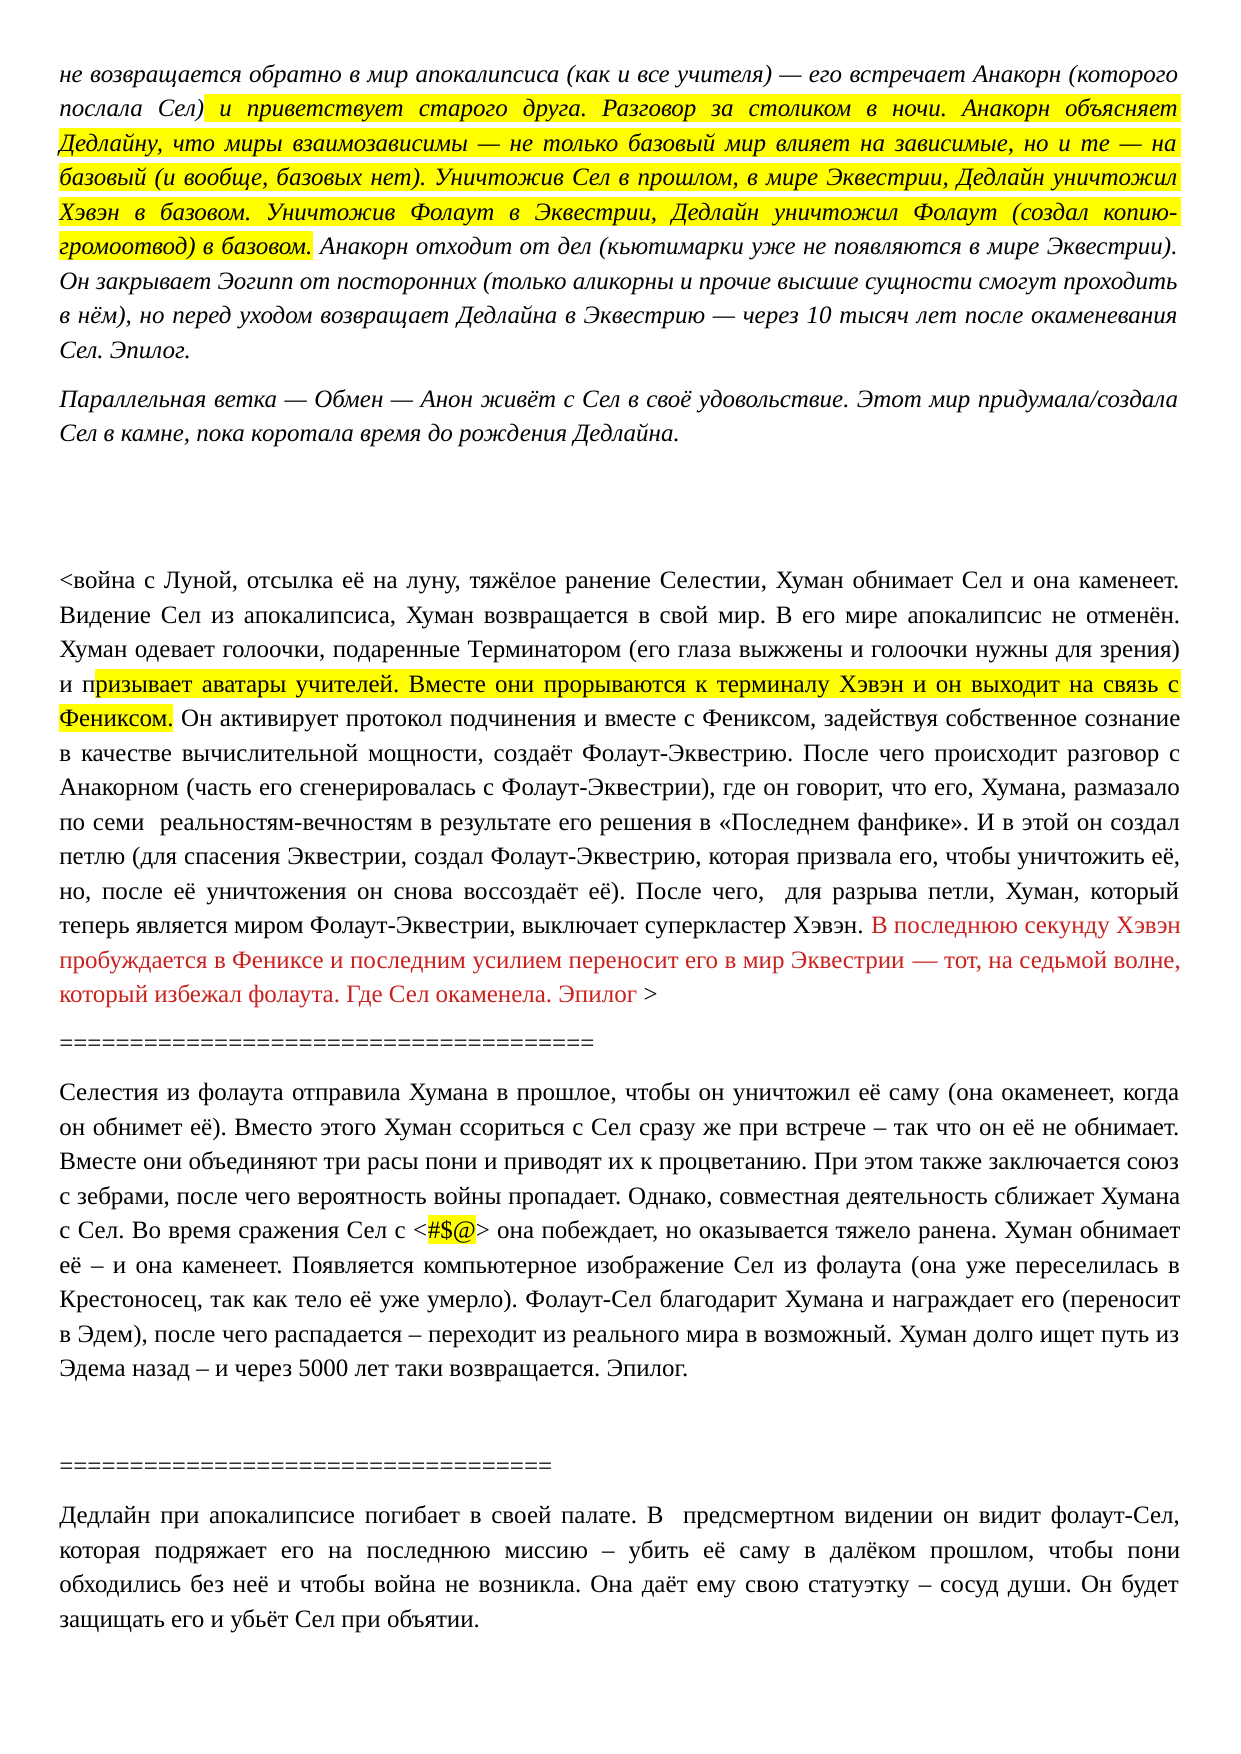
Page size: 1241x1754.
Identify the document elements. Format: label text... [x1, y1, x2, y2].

text <война с Луной, отсылка её на луну, тяжёлое ранение Селестии, Хуман обнимает Сел и она каменеет. Видение Сел из апокалипсиса, Хуман возвращается в свой мир. В его мире апокалипсис не отменён. Хуман одевает голоочки, подаренные Терминатором (его глаза выжжены и голоочки нужны для зрения) и призывает аватары учителей. Вместе они прорываются к терминалу Хэвэн и он выходит на связь с Фениксом. Он активирует протокол подчинения и вместе с Фениксом, задействуя собственное сознание в качестве вычислительной мощности, создаёт Фолаут-Эквестрию. После чего происходит разговор с Анакорном (часть его сгенерировалась с Фолаут-Эквестрии), где он говорит, что его, Хумана, размазало по семи реальностям-вечностям в результате его решения в «Последнем фанфике». И в этой он создал петлю (для спасения Эквестрии, создал Фолаут-Эквестрию, которая призвала его, чтобы уничтожить её, но, после её уничтожения он снова воссоздаёт её). После чего, для разрыва петли, Хуман, который теперь является миром Фолаут-Эквестрии, выключает суперкластер Хэвэн. В последнюю секунду Хэвэн пробуждается в Фениксе и последним усилием переносит его в мир Эквестрии — тот, на седьмой волне, который избежал фолаута. Где Сел окаменела. Эпилог > [59, 566, 1181, 1008]
text Селестия из фолаута отправила Хумана в прошлое, чтобы он уничтожил её саму (она окаменеет, когда он обнимет её). Вместо этого Хуман ссориться с Сел сразу же при встрече – так что он её не обнимает. Вместе они объединяют три расы пони и приводят их к процветанию. При этом также заключается союз с зебрами, после чего вероятность войны пропадает. Однако, совместная деятельность сближает Хумана с Сел. Во время сражения Сел с <#$@> она побеждает, но оказывается тяжело ранена. Хуман обнимает её – и она каменеет. Появляется компьютерное изображение Сел из фолаута (она уже переселилась в Крестоносец, так как тело её уже умерло). Фолаут-Сел благодарит Хумана и награждает его (переносит в Эдем), после чего распадается – переходит из реального мира в возможный. Хуман долго ищет путь из Эдема назад – и через 5000 лет таки возвращается. Эпилог. [59, 1077, 1181, 1382]
text Параллельная ветка — Обмен — Анон живёт с Сел в своё удовольствие. Этот мир придумала/создала Сел в камне, пока коротала время до рождения Дедлайна. [59, 384, 1181, 447]
text не возвращается обратно в мир апокалипсиса (как и все учителя) — его встречает Анакорн (которого послала Сел) и приветствует старого друга. Разговор за столиком в ночи. Анакорн объясняет Дедлайну, что миры взаимозависимы — не только базовый мир влияет на зависимые, но и те — на базовый (и вообще, базовых нет). Уничтожив Сел в прошлом, в мире Эквестрии, Дедлайн уничтожил Хэвэн в базовом. Уничтожив Фолаут в Эквестрии, Дедлайн уничтожил Фолаут (создал копию-громоотвод) в базовом. Анакорн отходит от дел (кьютимарки уже не появляются в мире Эквестрии). Он закрывает Эогипп от посторонних (только аликорны и прочие высшие сущности смогут проходить в нём), но перед уходом возвращает Дедлайна в Эквестрию — через 10 тысяч лет после окаменевания Сел. Эпилог. [59, 59, 1181, 364]
text ====================================== [59, 1028, 1181, 1057]
text Дедлайн при апокалипсисе погибает в своей палате. В предсмертном видении он видит фолаут-Сел, которая подряжает его на последнюю миссию – убить её саму в далёком прошлом, чтобы пони обходились без неё и чтобы война не возникла. Она даёт ему свою статуэтку – сосуд души. Он будет защищать его и убьёт Сел при объятии. [59, 1501, 1181, 1633]
text =================================== [59, 1451, 1181, 1480]
